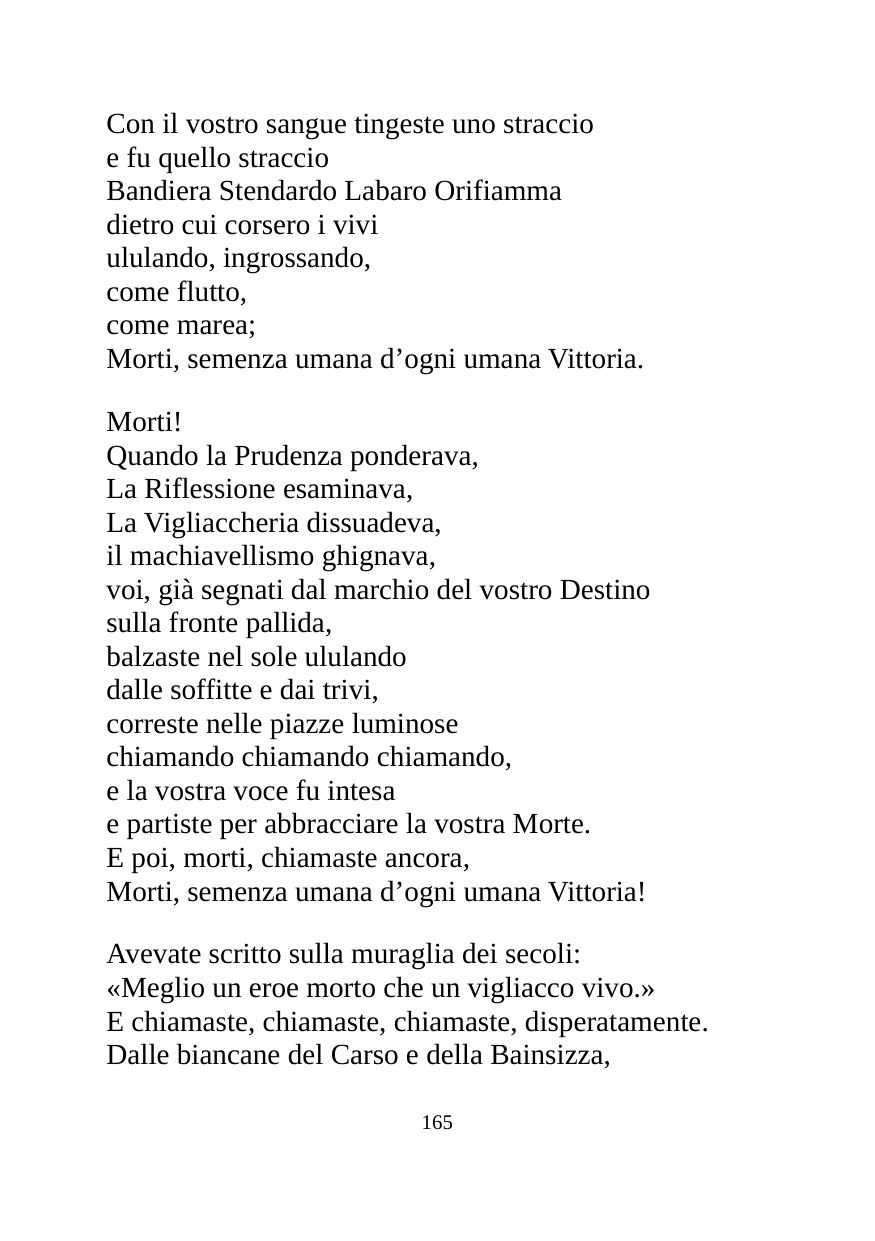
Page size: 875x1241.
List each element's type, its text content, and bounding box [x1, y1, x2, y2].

text La Riflessione esaminava, [106, 471, 768, 505]
text e partiste per abbracciare la vostra Morte. [106, 807, 768, 840]
text dalle soffitte e dai trivi, [106, 672, 768, 706]
text Morti, semenza umana d’ogni umana Vittoria. [106, 341, 768, 374]
text «Meglio un eroe morto che un vigliacco vivo.» [106, 970, 768, 1004]
text ululando, ingrossando, [106, 240, 768, 274]
text La Vigliaccheria dissuadeva, [106, 505, 768, 538]
text dietro cui corsero i vivi [106, 207, 768, 240]
text E poi, morti, chiamaste ancora, [106, 840, 768, 874]
text come marea; [106, 307, 768, 341]
text balzaste nel sole ululando [106, 639, 768, 672]
text E chiamaste, chiamaste, chiamaste, disperatamente. [106, 1004, 768, 1037]
text come flutto, [106, 274, 768, 307]
text Avevate scritto sulla muraglia dei secoli: [106, 937, 768, 970]
text Dalle biancane del Carso e della Bainsizza, [106, 1037, 768, 1071]
text Morti, semenza umana d’ogni umana Vittoria! [106, 874, 768, 907]
text Morti! [106, 404, 768, 438]
text Bandiera Stendardo Labaro Orifiamma [106, 173, 768, 207]
text correste nelle piazze luminose [106, 706, 768, 739]
text e fu quello straccio [106, 140, 768, 173]
text e la vostra voce fu intesa [106, 773, 768, 807]
text sulla fronte pallida, [106, 605, 768, 639]
text voi, già segnati dal marchio del vostro Destino [106, 572, 768, 605]
text Con il vostro sangue tingeste uno straccio [106, 106, 768, 140]
text chiamando chiamando chiamando, [106, 739, 768, 773]
text Quando la Prudenza ponderava, [106, 438, 768, 471]
text il machiavellismo ghignava, [106, 538, 768, 572]
